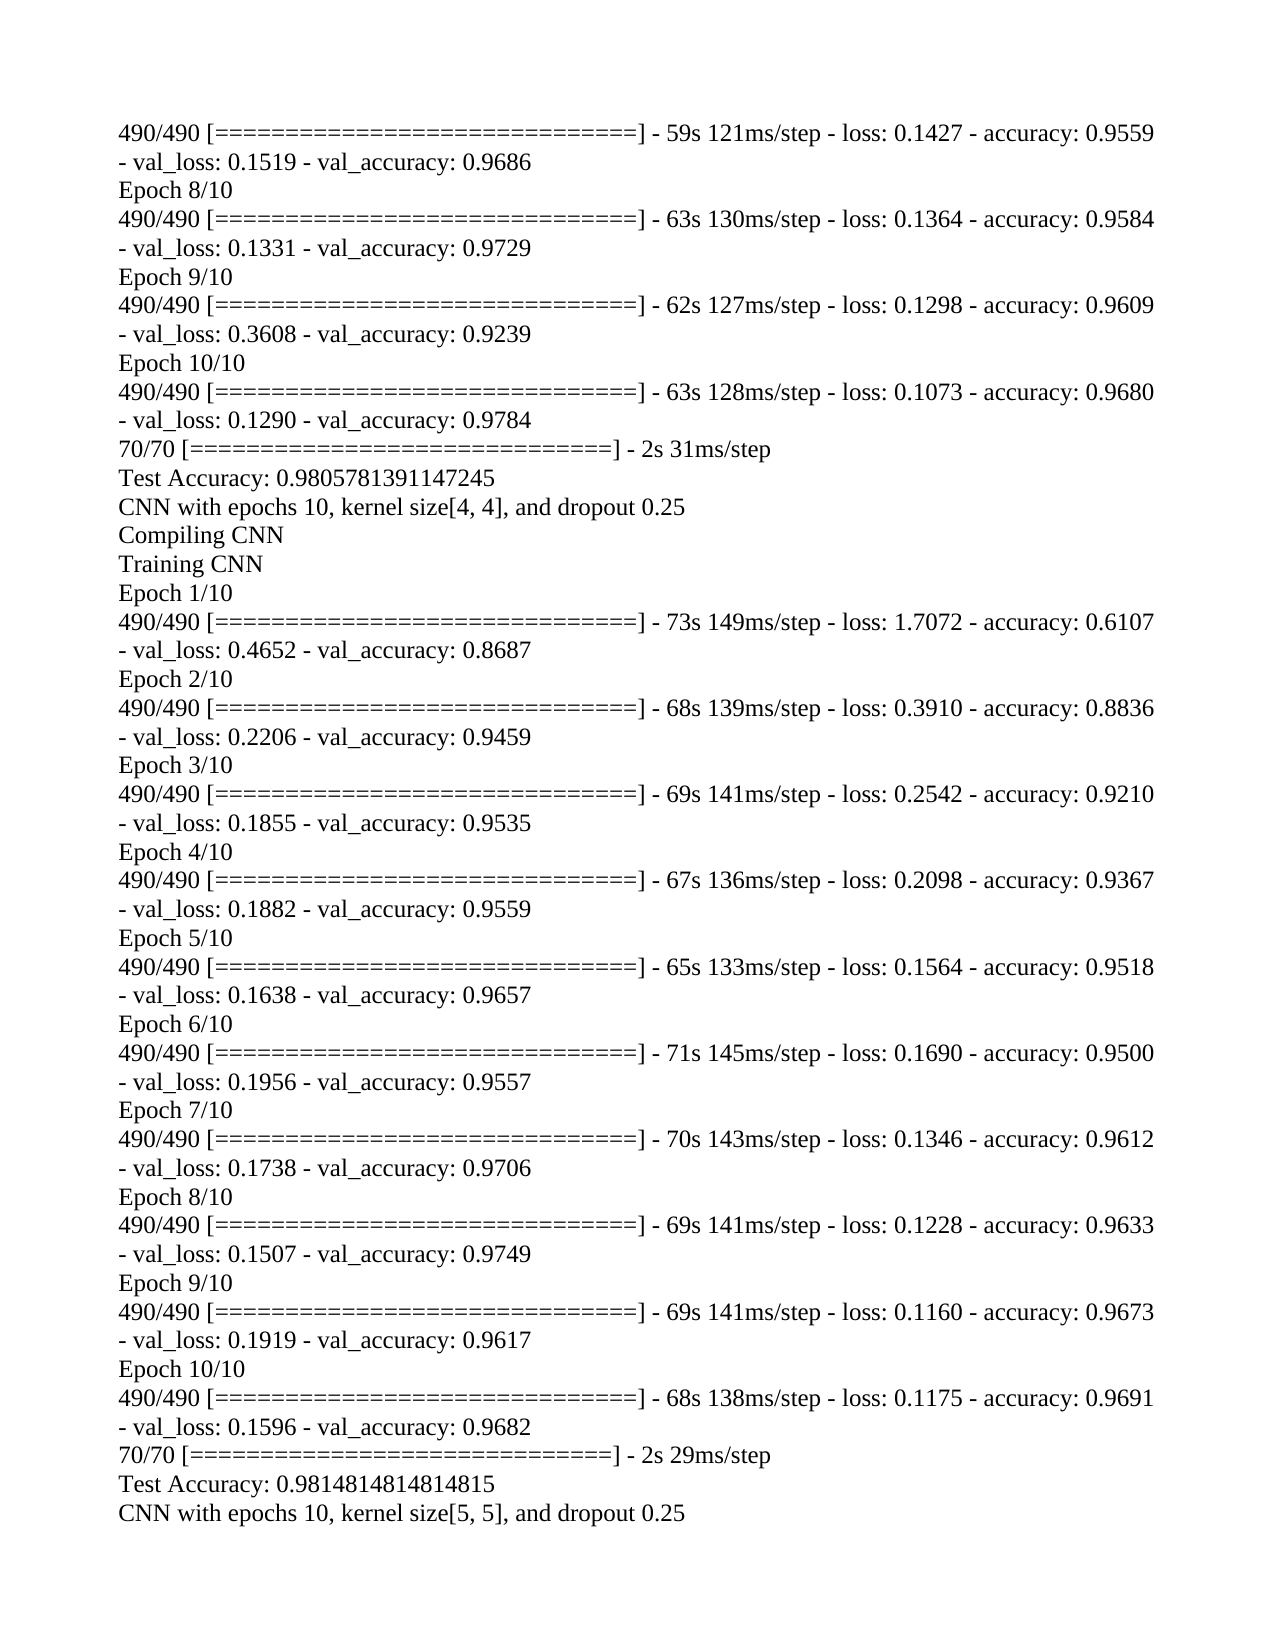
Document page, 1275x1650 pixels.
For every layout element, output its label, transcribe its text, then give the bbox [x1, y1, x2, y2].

text Compiling CNN [118, 521, 1157, 549]
text Epoch 9/10 [118, 262, 1157, 291]
text Test Accuracy: 0.9814814814814815 [118, 1469, 1157, 1498]
text CNN with epochs 10, kernel size[5, 5], and dropout 0.25 [118, 1498, 1157, 1527]
text 490/490 [==============================] - 69s 141ms/step - loss: 0.1228 - accuracy: 0.9633 - val_loss: 0.1507 - val_accuracy: 0.9749 [118, 1211, 1157, 1268]
text 490/490 [==============================] - 62s 127ms/step - loss: 0.1298 - accuracy: 0.9609 - val_loss: 0.3608 - val_accuracy: 0.9239 [118, 291, 1157, 348]
text 490/490 [==============================] - 67s 136ms/step - loss: 0.2098 - accuracy: 0.9367 - val_loss: 0.1882 - val_accuracy: 0.9559 [118, 866, 1157, 923]
text Epoch 7/10 [118, 1096, 1157, 1124]
text Epoch 3/10 [118, 751, 1157, 779]
text Epoch 10/10 [118, 348, 1157, 377]
text 490/490 [==============================] - 68s 138ms/step - loss: 0.1175 - accuracy: 0.9691 - val_loss: 0.1596 - val_accuracy: 0.9682 [118, 1383, 1157, 1441]
text Epoch 8/10 [118, 1182, 1157, 1211]
text 70/70 [==============================] - 2s 29ms/step [118, 1441, 1157, 1469]
text 70/70 [==============================] - 2s 31ms/step [118, 434, 1157, 463]
text Epoch 5/10 [118, 923, 1157, 952]
text Epoch 8/10 [118, 176, 1157, 204]
text 490/490 [==============================] - 69s 141ms/step - loss: 0.1160 - accuracy: 0.9673 - val_loss: 0.1919 - val_accuracy: 0.9617 [118, 1297, 1157, 1354]
text Training CNN [118, 549, 1157, 578]
text 490/490 [==============================] - 68s 139ms/step - loss: 0.3910 - accuracy: 0.8836 - val_loss: 0.2206 - val_accuracy: 0.9459 [118, 693, 1157, 751]
text 490/490 [==============================] - 73s 149ms/step - loss: 1.7072 - accuracy: 0.6107 - val_loss: 0.4652 - val_accuracy: 0.8687 [118, 607, 1157, 664]
text Epoch 6/10 [118, 1009, 1157, 1038]
text 490/490 [==============================] - 70s 143ms/step - loss: 0.1346 - accuracy: 0.9612 - val_loss: 0.1738 - val_accuracy: 0.9706 [118, 1124, 1157, 1182]
text Epoch 10/10 [118, 1354, 1157, 1383]
text CNN with epochs 10, kernel size[4, 4], and dropout 0.25 [118, 492, 1157, 521]
text Epoch 2/10 [118, 664, 1157, 693]
text 490/490 [==============================] - 63s 128ms/step - loss: 0.1073 - accuracy: 0.9680 - val_loss: 0.1290 - val_accuracy: 0.9784 [118, 377, 1157, 434]
text 490/490 [==============================] - 65s 133ms/step - loss: 0.1564 - accuracy: 0.9518 - val_loss: 0.1638 - val_accuracy: 0.9657 [118, 952, 1157, 1009]
text 490/490 [==============================] - 59s 121ms/step - loss: 0.1427 - accuracy: 0.9559 - val_loss: 0.1519 - val_accuracy: 0.9686 [118, 118, 1157, 176]
text Epoch 9/10 [118, 1268, 1157, 1297]
text 490/490 [==============================] - 63s 130ms/step - loss: 0.1364 - accuracy: 0.9584 - val_loss: 0.1331 - val_accuracy: 0.9729 [118, 204, 1157, 262]
text 490/490 [==============================] - 69s 141ms/step - loss: 0.2542 - accuracy: 0.9210 - val_loss: 0.1855 - val_accuracy: 0.9535 [118, 779, 1157, 837]
text 490/490 [==============================] - 71s 145ms/step - loss: 0.1690 - accuracy: 0.9500 - val_loss: 0.1956 - val_accuracy: 0.9557 [118, 1038, 1157, 1096]
text Epoch 1/10 [118, 578, 1157, 607]
text Test Accuracy: 0.9805781391147245 [118, 463, 1157, 492]
text Epoch 4/10 [118, 837, 1157, 866]
